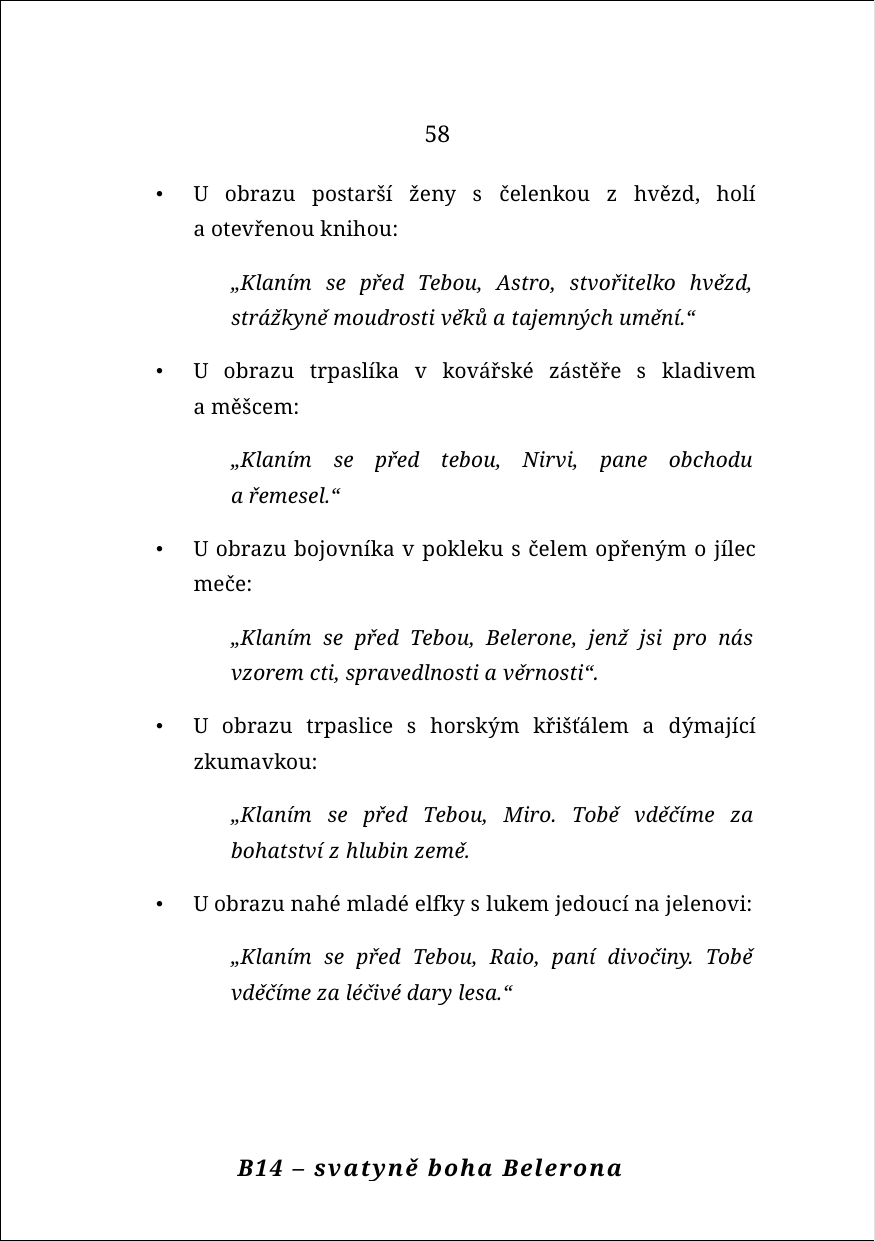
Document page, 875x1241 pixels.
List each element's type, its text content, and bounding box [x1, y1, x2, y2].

list U⁠ obrazu trpaslíka v⁠ kovářské zástěře s⁠ kladivem a⁠ měšcem: [156, 356, 756, 420]
list „Klaním se před Tebou, Belerone, jenž jsi pro nás vzorem cti, spravedlnosti a⁠ věrnosti“. [193, 623, 756, 687]
list „Klaním se před Tebou, Miro. Tobě vděčíme za bohatství z⁠ hlubin země. [193, 800, 756, 864]
list „Klaním se před Tebou, Raio, paní divočiny. Tobě vděčíme za léčivé dary lesa.“ [193, 942, 756, 1006]
list U⁠ obrazu trpaslice s⁠ horským křišťálem a⁠ dýmající zkumavkou: [156, 711, 756, 775]
list „Klaním se před tebou, Nirvi, pane obchodu a⁠ řemesel.“ [193, 445, 756, 509]
list U⁠ obrazu postarší ženy s⁠ čelenkou z⁠ hvězd, holí a⁠ otevřenou knihou: [156, 179, 756, 243]
list „Klaním se před Tebou, Astro, stvořitelko hvězd, strážkyně moudrosti věků a⁠ tajemných umění.“ [193, 268, 756, 332]
list U⁠ obrazu nahé mladé elfky s⁠ lukem jedoucí na jelenovi: [156, 889, 756, 917]
list U⁠ obrazu bojovníka v⁠ pokleku s⁠ čelem opřeným o⁠ jílec meče: [156, 534, 756, 598]
